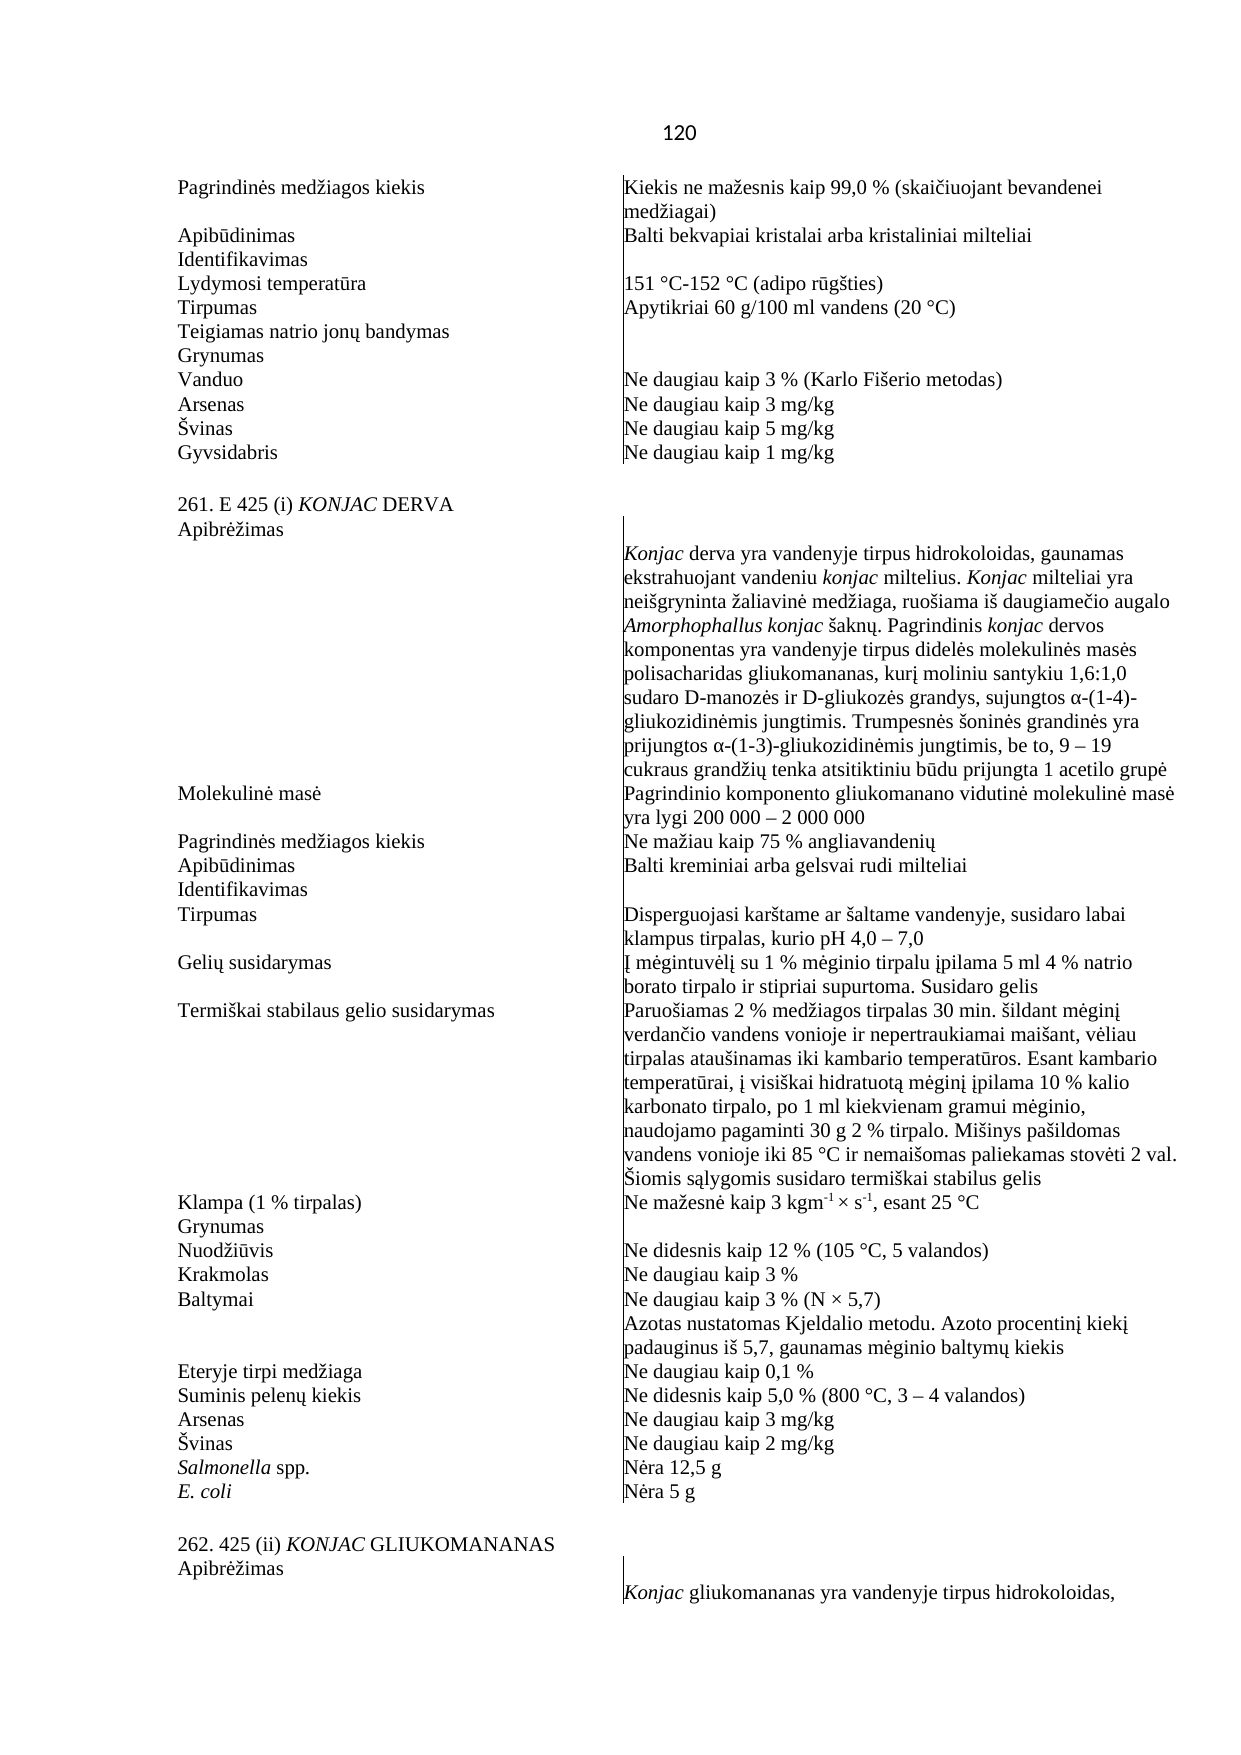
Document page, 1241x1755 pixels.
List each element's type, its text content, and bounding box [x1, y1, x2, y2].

table_header Apibrėžimas [177, 1556, 623, 1580]
table_cell Apibūdinimas [177, 223, 623, 247]
table_cell Pagrindinio komponento gliukomanano vidutinė molekulinė masė yra lygi 200 000 – 2 000 000 [624, 781, 1181, 829]
table_cell [624, 247, 1181, 271]
table_cell Ne mažesnė kaip 3 kgm-1 × s-1, esant 25 °C [624, 1190, 1181, 1214]
table_cell Apytikriai 60 g/100 ml vandens (20 °C) [624, 295, 1181, 319]
table_cell Konjac derva yra vandenyje tirpus hidrokoloidas, gaunamas ekstrahuojant vandeniu konjac miltelius. Konjac milteliai yra neišgryninta žaliavinė medžiaga, ruošiama iš daugiamečio augalo Amorphophallus konjac šaknų. Pagrindinis konjac dervos komponentas yra vandenyje tirpus didelės molekulinės masės polisacharidas gliukomananas, kurį moliniu santykiu 1,6:1,0 sudaro D-manozės ir D-gliukozės grandys, sujungtos α-(1-4)-gliukozidinėmis jungtimis. Trumpesnės šoninės grandinės yra prijungtos α-(1-3)-gliukozidinėmis jungtimis, be to, 9 – 19 cukraus grandžių tenka atsitiktiniu būdu prijungta 1 acetilo grupė [624, 541, 1181, 781]
table_cell Salmonella spp. [177, 1455, 623, 1479]
table_cell Suminis pelenų kiekis [177, 1383, 623, 1407]
table_cell Gelių susidarymas [177, 950, 623, 998]
table_cell Švinas [177, 1431, 623, 1455]
table_cell Tirpumas [177, 901, 623, 949]
table_cell Vanduo [177, 368, 623, 391]
table_cell Ne daugiau kaip 2 mg/kg [624, 1431, 1181, 1455]
table_cell Termiškai stabilaus gelio susidarymas [177, 998, 623, 1190]
table_cell Grynumas [177, 1214, 623, 1238]
table_cell Ne daugiau kaip 3 mg/kg [624, 1407, 1181, 1431]
table_cell Arsenas [177, 391, 623, 416]
table_cell Švinas [177, 416, 623, 439]
table_cell Ne daugiau kaip 3 % [624, 1263, 1181, 1286]
table_cell Ne mažiau kaip 75 % angliavandenių [624, 829, 1181, 853]
table_cell Tirpumas [177, 295, 623, 319]
table_cell Klampa (1 % tirpalas) [177, 1190, 623, 1214]
table_cell Ne didesnis kaip 12 % (105 °C, 5 valandos) [624, 1238, 1181, 1262]
table_header [624, 516, 1181, 541]
table_cell [624, 878, 1181, 901]
table_cell Nėra 12,5 g [624, 1455, 1181, 1479]
table_cell [624, 1214, 1181, 1238]
table_cell Ne daugiau kaip 3 % (N × 5,7) Azotas nustatomas Kjeldalio metodu. Azoto procentinį kiekį padauginus iš 5,7, gaunamas mėginio baltymų kiekis [624, 1286, 1181, 1359]
table_cell Eteryje tirpi medžiaga [177, 1359, 623, 1383]
table_cell Ne daugiau kaip 1 mg/kg [624, 440, 1181, 464]
table_cell 151 °C-152 °C (adipo rūgšties) [624, 271, 1181, 295]
table_cell Identifikavimas [177, 878, 623, 901]
table_cell Į mėgintuvėlį su 1 % mėginio tirpalu įpilama 5 ml 4 % natrio borato tirpalo ir stipriai supurtoma. Susidaro gelis [624, 950, 1181, 998]
table_cell Pagrindinės medžiagos kiekis [177, 175, 623, 223]
table_cell Teigiamas natrio jonų bandymas [177, 319, 623, 343]
table_cell Baltymai [177, 1286, 623, 1359]
table_cell Balti kreminiai arba gelsvai rudi milteliai [624, 853, 1181, 877]
table_cell Nuodžiūvis [177, 1238, 623, 1262]
table_cell Kiekis ne mažesnis kaip 99,0 % (skaičiuojant bevandenei medžiagai) [624, 175, 1181, 223]
table_cell [624, 319, 1181, 343]
table_cell Apibūdinimas [177, 853, 623, 877]
table_cell Ne daugiau kaip 3 % (Karlo Fišerio metodas) [624, 368, 1181, 391]
table_cell [177, 541, 623, 781]
table_cell Paruošiamas 2 % medžiagos tirpalas 30 min. šildant mėginį verdančio vandens vonioje ir nepertraukiamai maišant, vėliau tirpalas ataušinamas iki kambario temperatūros. Esant kambario temperatūrai, į visiškai hidratuotą mėginį įpilama 10 % kalio karbonato tirpalo, po 1 ml kiekvienam gramui mėginio, naudojamo pagaminti 30 g 2 % tirpalo. Mišinys pašildomas vandens vonioje iki 85 °C ir nemaišomas paliekamas stovėti 2 val. Šiomis sąlygomis susidaro termiškai stabilus gelis [624, 998, 1181, 1190]
text 262. 425 (ii) KONJAC GLIUKOMANANAS [177, 1532, 1181, 1556]
table_cell Ne daugiau kaip 0,1 % [624, 1359, 1181, 1383]
table_cell [624, 343, 1181, 367]
table_cell [177, 1580, 623, 1604]
table_cell Identifikavimas [177, 247, 623, 271]
text 261. E 425 (i) KONJAC DERVA [177, 492, 1181, 516]
table_cell Pagrindinės medžiagos kiekis [177, 829, 623, 853]
table_cell Ne daugiau kaip 5 mg/kg [624, 416, 1181, 439]
table_cell Nėra 5 g [624, 1479, 1181, 1503]
table_cell Disperguojasi karštame ar šaltame vandenyje, susidaro labai klampus tirpalas, kurio pH 4,0 – 7,0 [624, 901, 1181, 949]
table_cell Molekulinė masė [177, 781, 623, 829]
table_cell Konjac gliukomananas yra vandenyje tirpus hidrokoloidas, [624, 1580, 1181, 1604]
table_cell Lydymosi temperatūra [177, 271, 623, 295]
table_cell Balti bekvapiai kristalai arba kristaliniai milteliai [624, 223, 1181, 247]
table_cell Krakmolas [177, 1263, 623, 1286]
table_cell Gyvsidabris [177, 440, 623, 464]
table_header Apibrėžimas [177, 516, 623, 541]
table_cell Ne didesnis kaip 5,0 % (800 °C, 3 – 4 valandos) [624, 1383, 1181, 1407]
table_cell E. coli [177, 1479, 623, 1503]
table_cell Grynumas [177, 343, 623, 367]
table_header [624, 1556, 1181, 1580]
table_cell Ne daugiau kaip 3 mg/kg [624, 391, 1181, 416]
table_cell Arsenas [177, 1407, 623, 1431]
